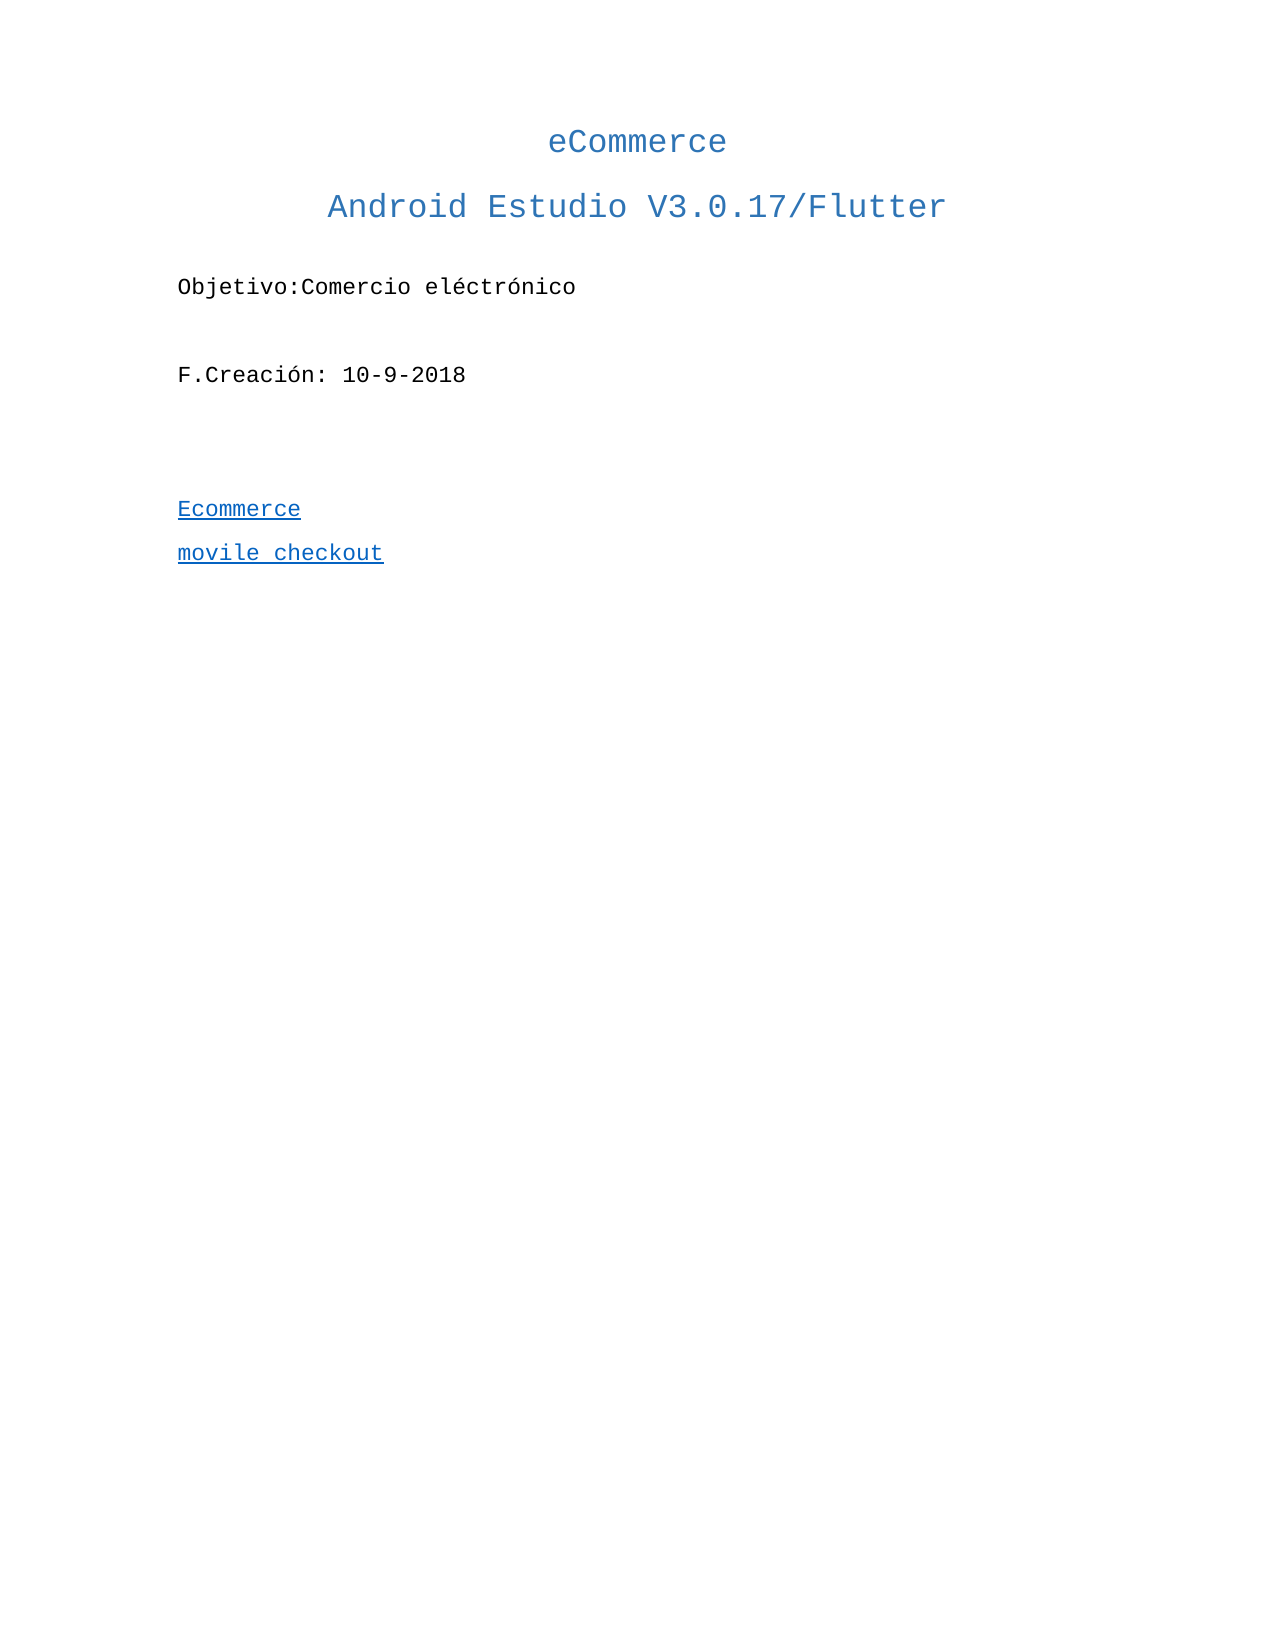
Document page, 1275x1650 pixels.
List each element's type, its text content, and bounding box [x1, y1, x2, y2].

text Objetivo:Comercio eléctrónico [177, 275, 1098, 301]
subtitle eCommerce [177, 125, 1098, 163]
text F.Creación: 10-9-2018 [177, 364, 1098, 390]
subtitle Android Estudio V3.0.17/Flutter [177, 190, 1098, 228]
text Ecommerce [177, 497, 1098, 523]
text movile checkout [177, 541, 1098, 567]
